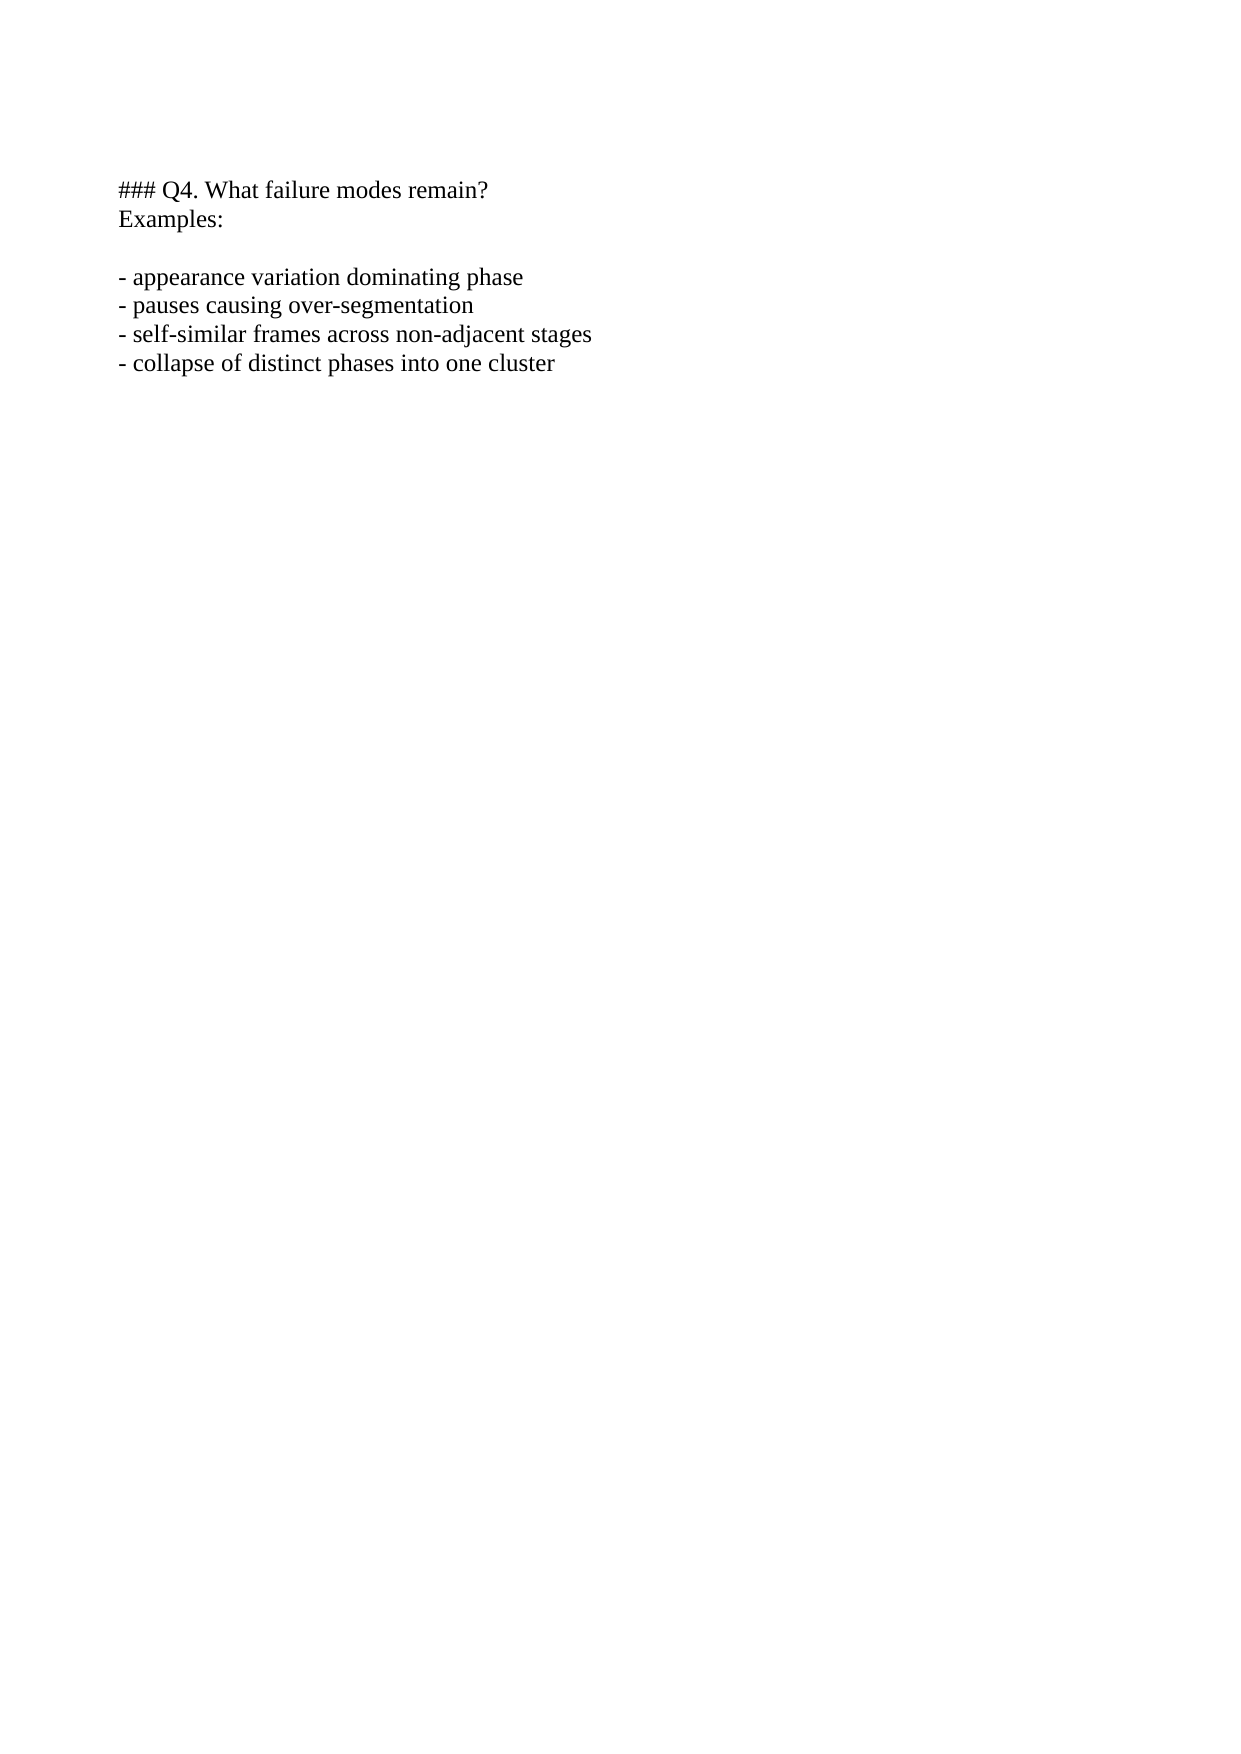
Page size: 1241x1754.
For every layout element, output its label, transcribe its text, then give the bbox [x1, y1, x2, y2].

text Examples: [118, 204, 1122, 233]
text ### Q4. What failure modes remain? [118, 176, 1122, 204]
text - appearance variation dominating phase [118, 262, 1122, 291]
text - self-similar frames across non-adjacent stages [118, 319, 1122, 348]
text - collapse of distinct phases into one cluster [118, 348, 1122, 377]
text - pauses causing over-segmentation [118, 291, 1122, 319]
